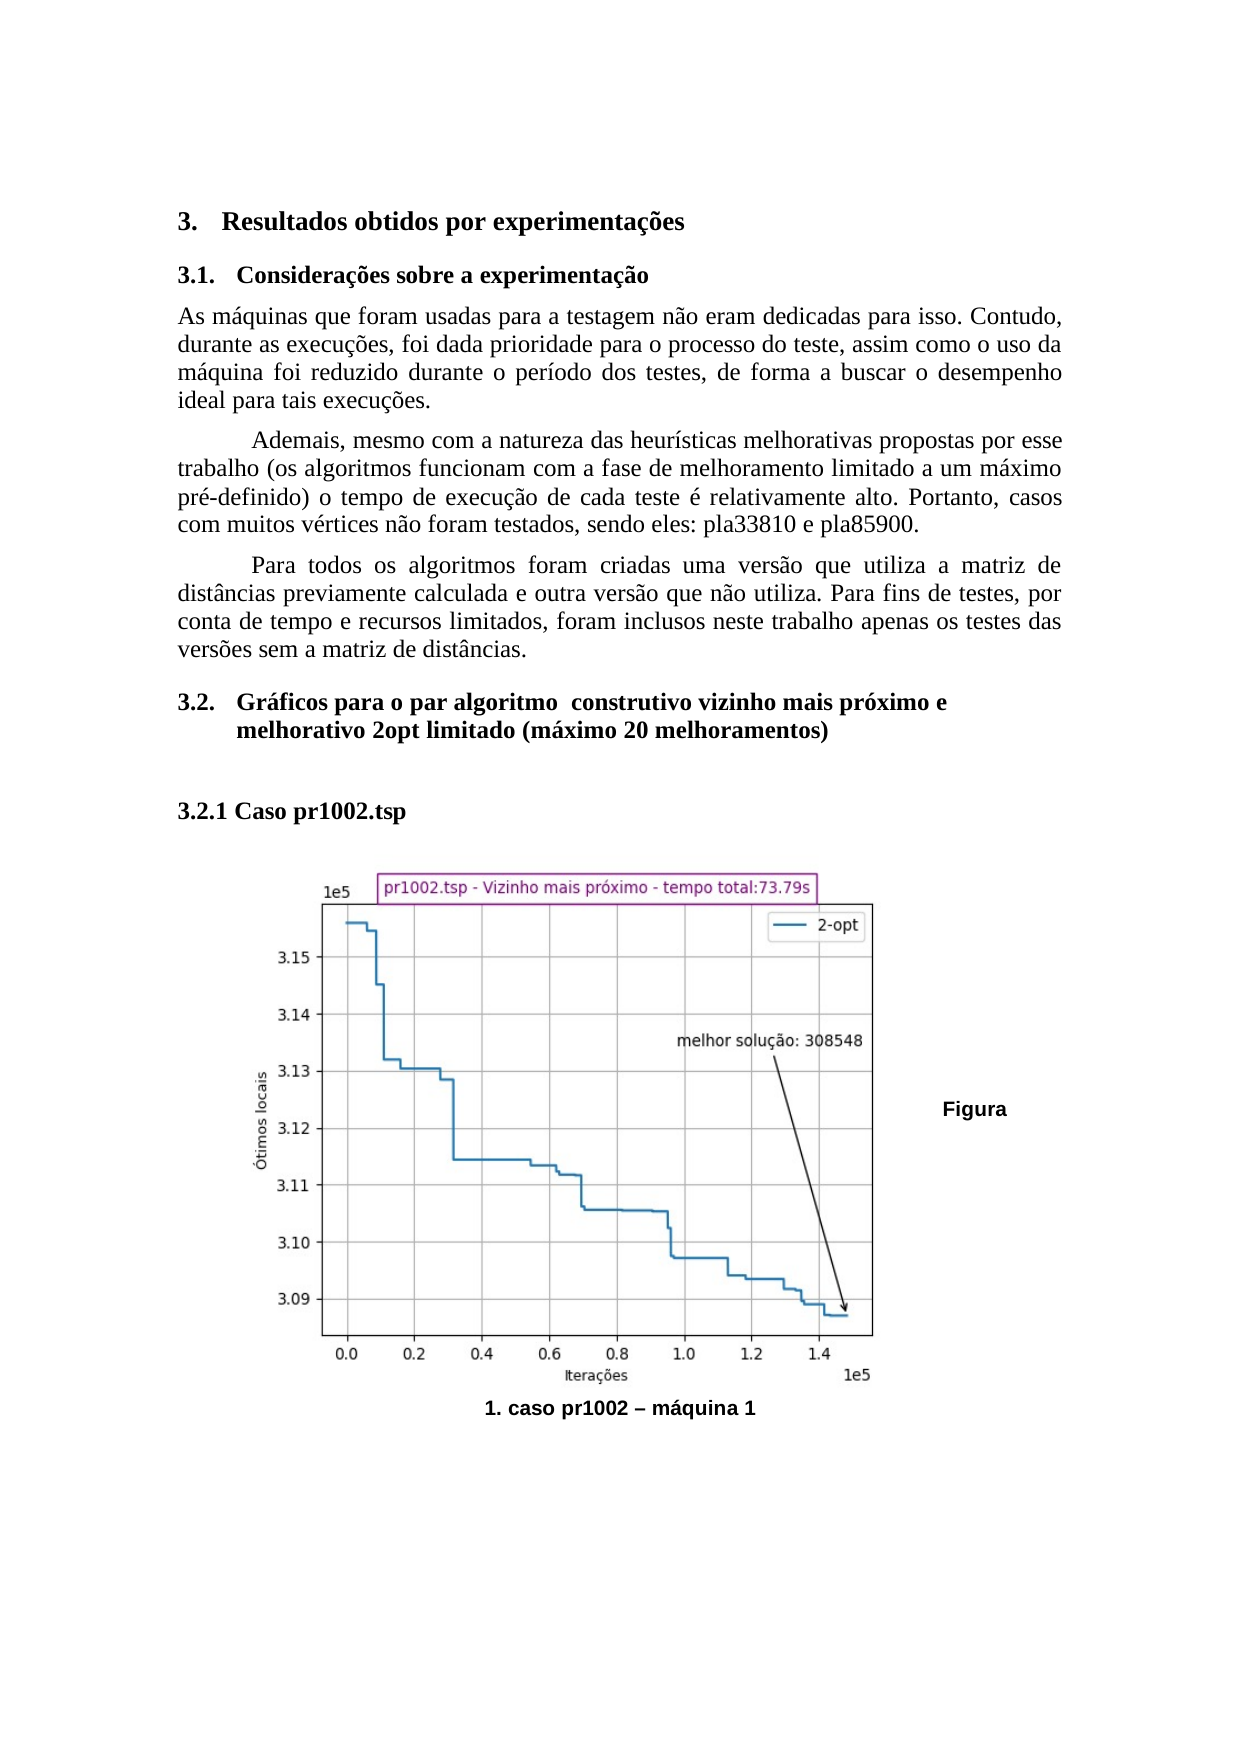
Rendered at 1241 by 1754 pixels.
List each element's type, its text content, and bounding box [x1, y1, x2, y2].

text 3.2.1 Caso pr1002.tsp [177, 797, 1063, 824]
text Figura 1. caso pr1002 – máquina 1 [224, 1397, 1016, 1420]
text As máquinas que foram usadas para a testagem não eram dedicadas para isso. Contudo, durante as execuções, foi dada prioridade para o processo do teste, assim como o uso da máquina foi reduzido durante o período dos testes, de forma a buscar o desempenho ideal para tais execuções. [177, 302, 1063, 414]
title Considerações sobre a experimentação [177, 261, 1063, 289]
picture [233, 837, 943, 1397]
title Resultados obtidos por experimentações [177, 207, 1063, 237]
text Para todos os algoritmos foram criadas uma versão que utiliza a matriz de distâncias previamente calculada e outra versão que não utiliza. Para fins de testes, por conta de tempo e recursos limitados, foram inclusos neste trabalho apenas os testes das versões sem a matriz de distâncias. [177, 551, 1063, 663]
text Ademais, mesmo com a natureza das heurísticas melhorativas propostas por esse trabalho (os algoritmos funcionam com a fase de melhoramento limitado a um máximo pré-definido) o tempo de execução de cada teste é relativamente alto. Portanto, casos com muitos vértices não foram testados, sendo eles: pla33810 e pla85900. [177, 426, 1063, 538]
title Gráficos para o par algoritmo construtivo vizinho mais próximo e melhorativo 2opt limitado (máximo 20 melhoramentos) [177, 688, 1063, 744]
